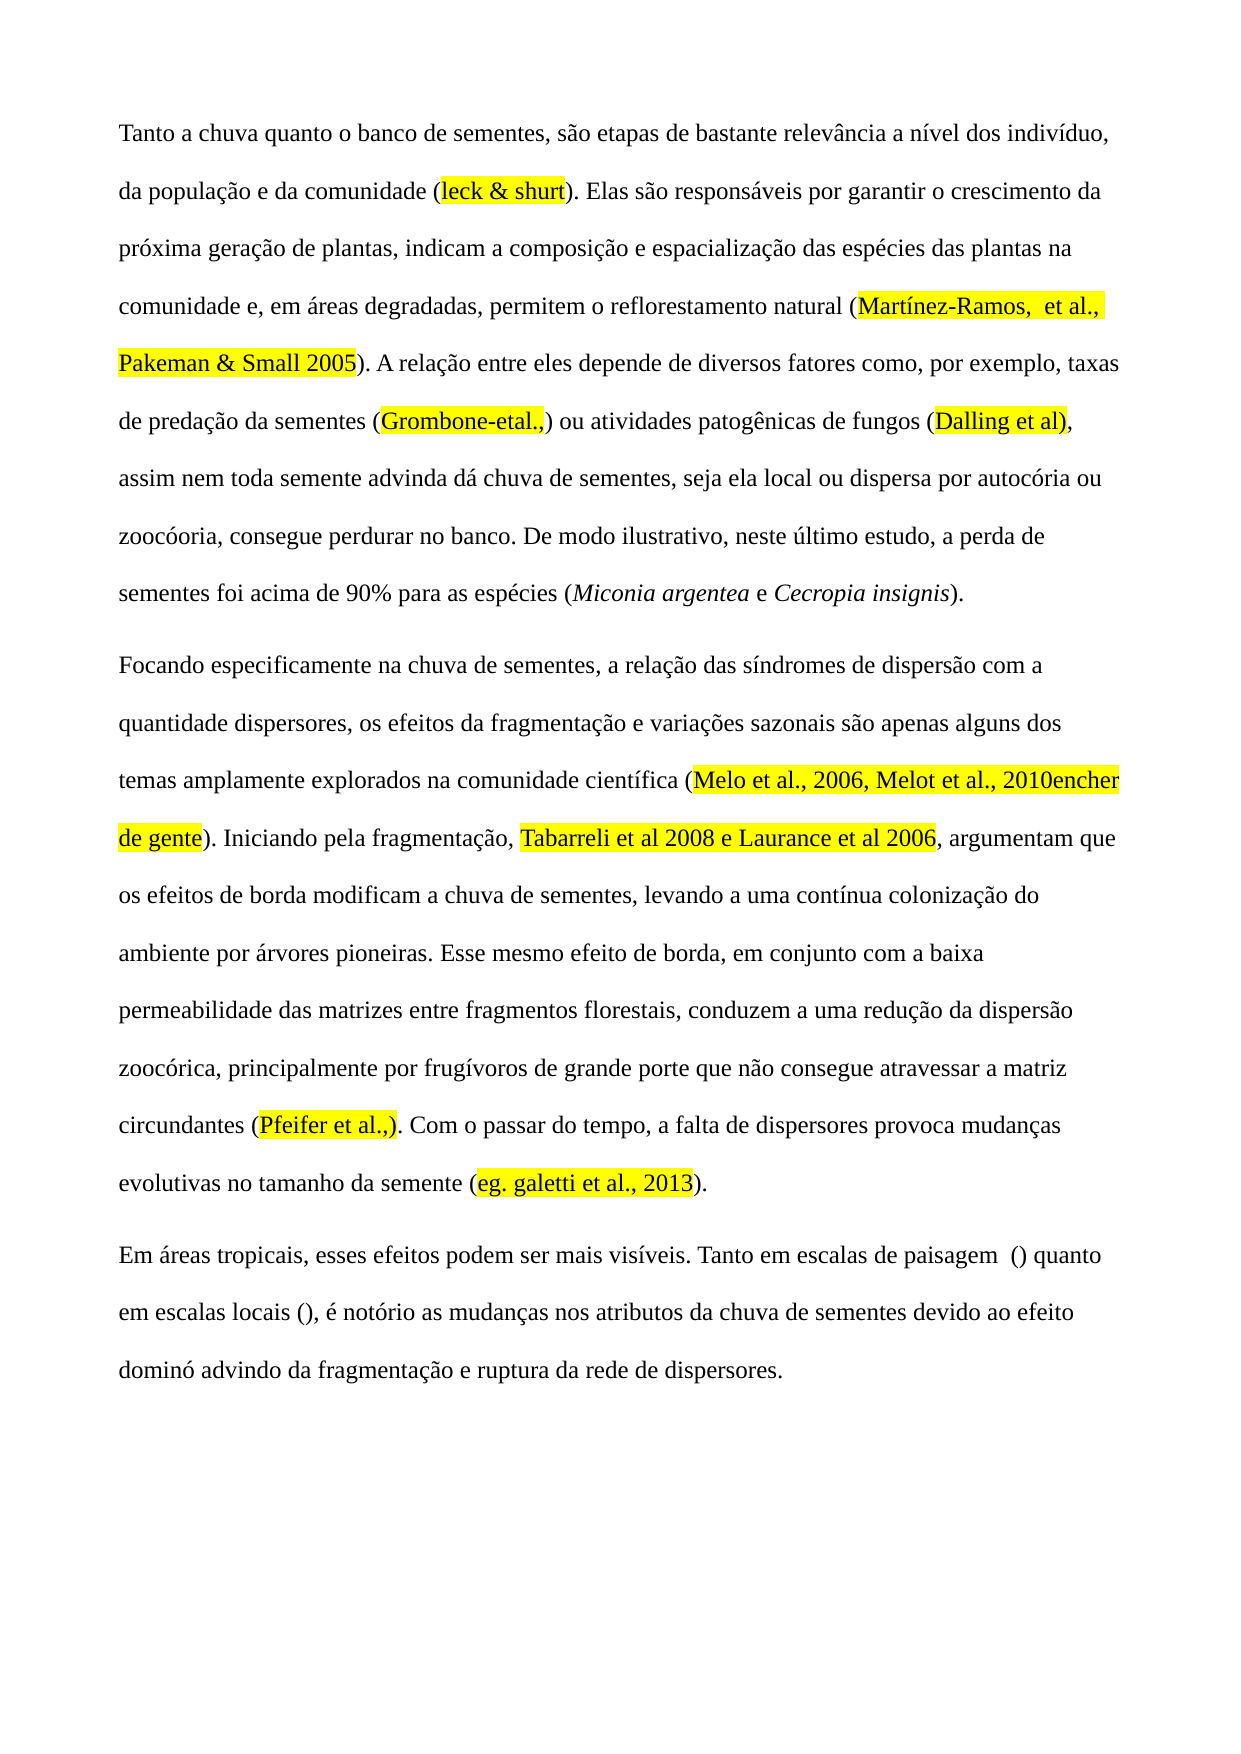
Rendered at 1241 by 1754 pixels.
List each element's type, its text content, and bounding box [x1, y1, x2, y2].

text Focando especificamente na chuva de sementes, a relação das síndromes de dispersão com a quantidade dispersores, os efeitos da fragmentação e variações sazonais são apenas alguns dos temas amplamente explorados na comunidade científica (Melo et al., 2006, Melot et al., 2010encher de gente). Iniciando pela fragmentação, Tabarreli et al 2008 e Laurance et al 2006, argumentam que os efeitos de borda modificam a chuva de sementes, levando a uma contínua colonização do ambiente por árvores pioneiras. Esse mesmo efeito de borda, em conjunto com a baixa permeabilidade das matrizes entre fragmentos florestais, conduzem a uma redução da dispersão zoocórica, principalmente por frugívoros de grande porte que não consegue atravessar a matriz circundantes (Pfeifer et al.,). Com o passar do tempo, a falta de dispersores provoca mudanças evolutivas no tamanho da semente (eg. galetti et al., 2013). [118, 650, 1122, 1197]
text Em áreas tropicais, esses efeitos podem ser mais visíveis. Tanto em escalas de paisagem () quanto em escalas locais (), é notório as mudanças nos atributos da chuva de sementes devido ao efeito dominó advindo da fragmentação e ruptura da rede de dispersores. [118, 1240, 1122, 1384]
text Tanto a chuva quanto o banco de sementes, são etapas de bastante relevância a nível dos indivíduo, da população e da comunidade (leck & shurt). Elas são responsáveis por garantir o crescimento da próxima geração de plantas, indicam a composição e espacialização das espécies das plantas na comunidade e, em áreas degradadas, permitem o reflorestamento natural (Martínez-Ramos, et al., Pakeman & Small 2005). A relação entre eles depende de diversos fatores como, por exemplo, taxas de predação da sementes (Grombone-etal.,) ou atividades patogênicas de fungos (Dalling et al), assim nem toda semente advinda dá chuva de sementes, seja ela local ou dispersa por autocória ou zoocóoria, consegue perdurar no banco. De modo ilustrativo, neste último estudo, a perda de sementes foi acima de 90% para as espécies (Miconia argentea e Cecropia insignis). [118, 118, 1122, 607]
